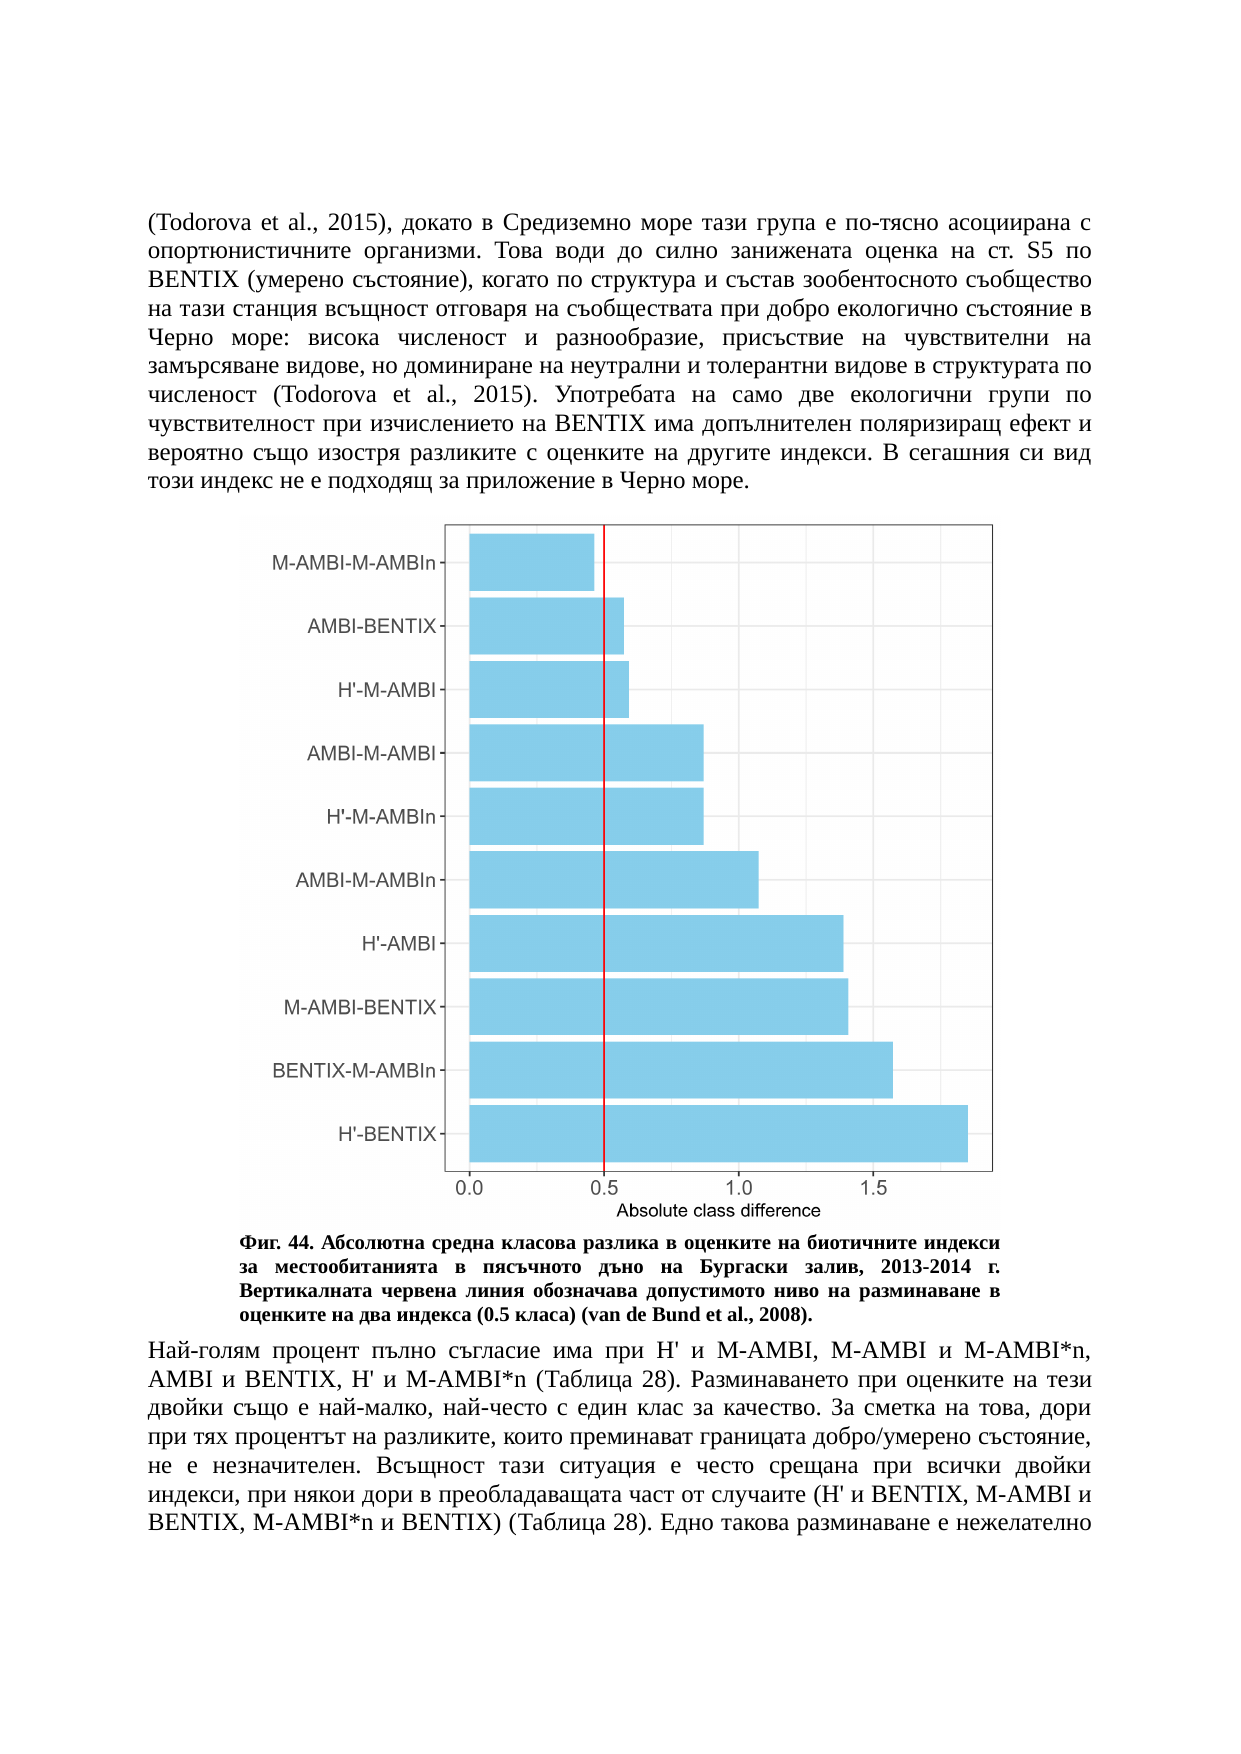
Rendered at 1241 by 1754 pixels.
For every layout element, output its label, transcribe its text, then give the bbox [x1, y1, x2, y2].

text Фиг. 44. Абсолютна средна класова разлика в оценките на биотичните индекси за местообитанията в пясъчното дъно на Бургаски залив, 2013-2014 г. Вертикалната червена линия обозначава допустимото ниво на разминаване в оценките на два индекса (0.5 класа) (van de Bund et al., 2008). [239, 1230, 1001, 1326]
text (Todorova et al., 2015), докато в Средиземно море тази група е по-тясно асоциирана с опортюнистичните организми. Това води до силно занижената оценка на ст. S5 по BENTIX (умерено състояние), когато по структура и състав зообентосното съобщество на тази станция всъщност отговаря на съобществата при добро екологично състояние в Черно море: висока численост и разнообразие, присъствие на чувствителни на замърсяване видове, но доминиране на неутрални и толерантни видове в структурата по численост (Todorova et al., 2015). Употребата на само две екологични групи по чувствителност при изчислението на BENTIX има допълнителен поляризиращ ефект и вероятно също изостря разликите с оценките на другите индекси. В сегашния си вид този индекс не е подходящ за приложение в Черно море. [148, 207, 1093, 494]
text Най-голям процент пълно съгласие има при H' и M-AMBI, M-AMBI и M-AMBI*n, AMBI и BENTIX, H' и M-AMBI*n (Таблица 28). Разминаването при оценките на тези двойки също е най-малко, най-често с един клас за качество. За сметка на това, дори при тях процентът на разликите, които преминават границата добро/умерено състояние, не е незначителен. Всъщност тази ситуация е често срещана при всички двойки индекси, при някои дори в преобладаващата част от случаите (H' и BENTIX, M-AMBI и BENTIX, M-AMBI*n и BENTIX) (Таблица 28). Едно такова разминаване е нежелателно [148, 1335, 1093, 1536]
picture [239, 515, 1002, 1230]
